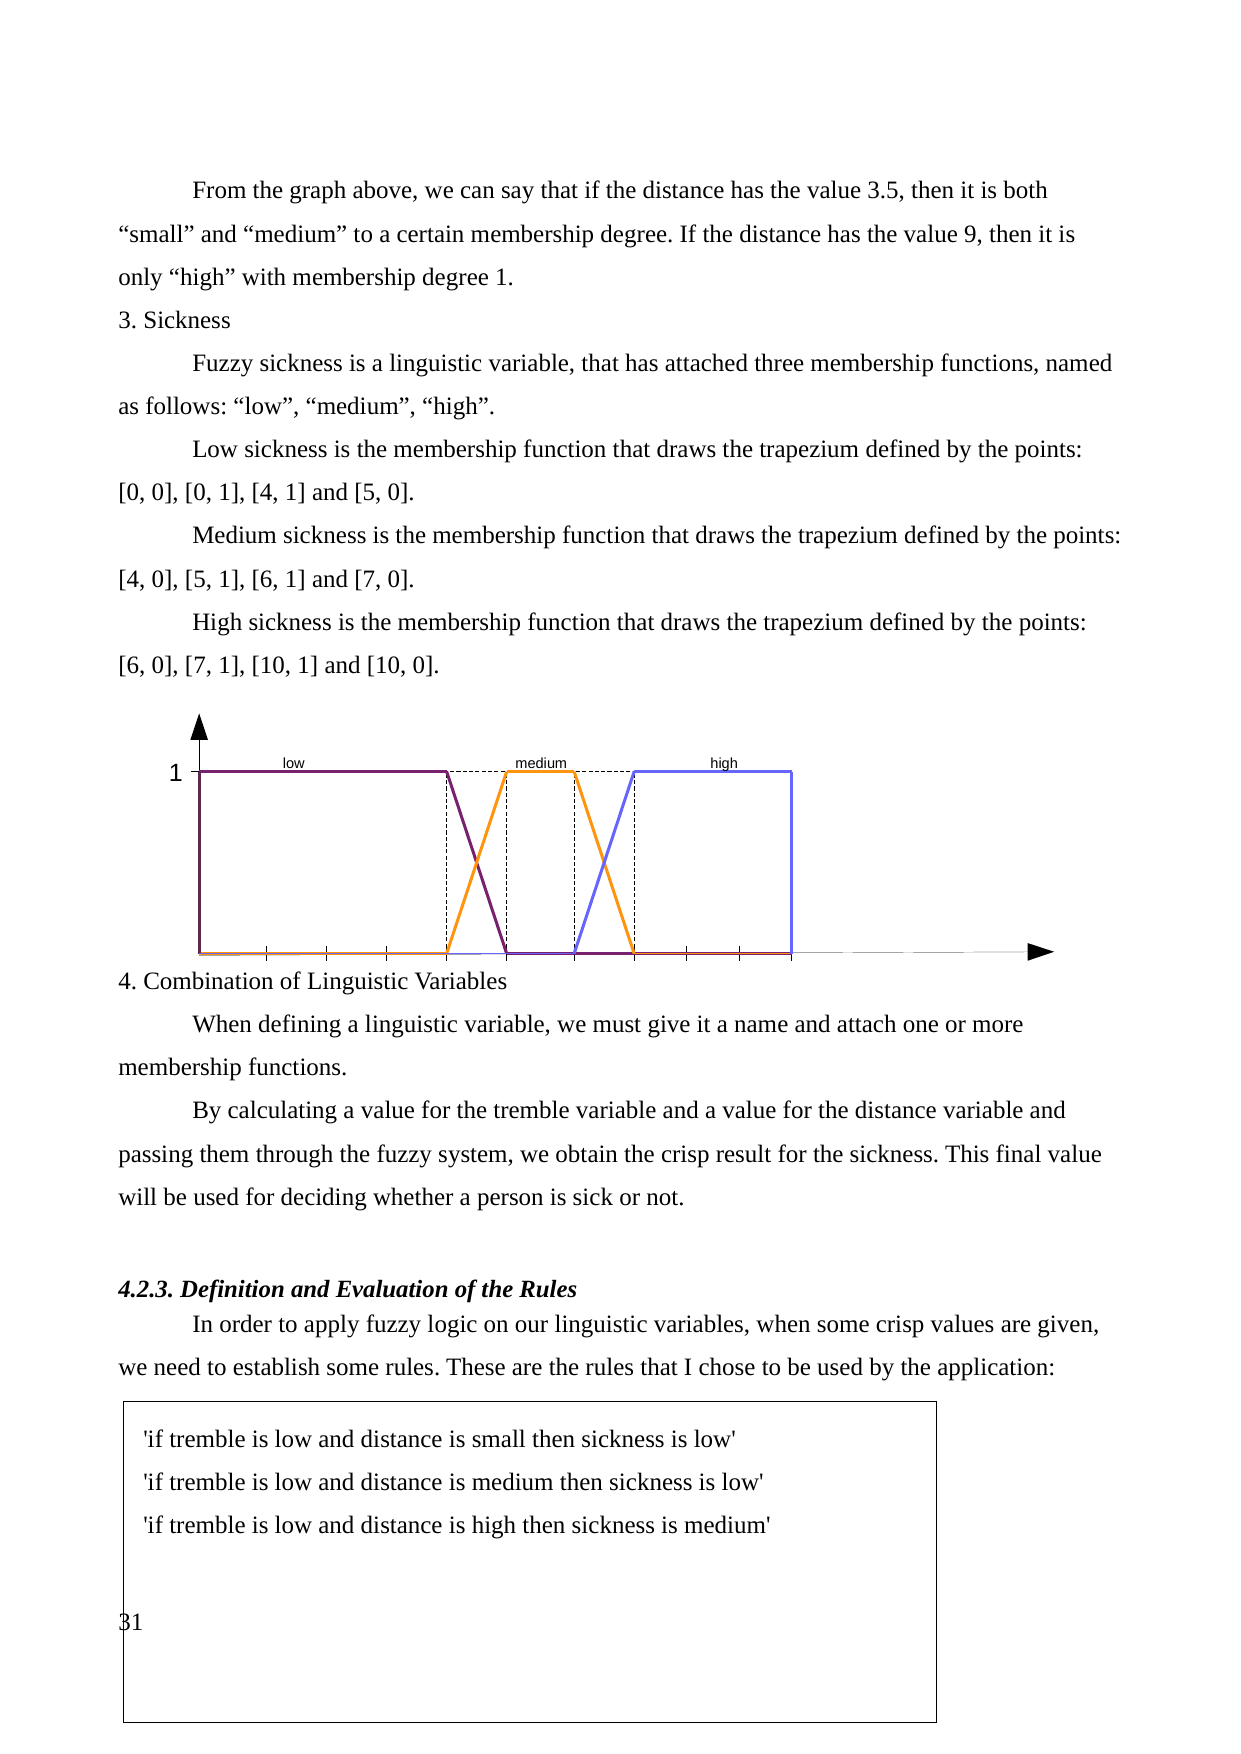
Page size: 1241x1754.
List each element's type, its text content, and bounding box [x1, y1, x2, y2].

text Fuzzy sickness is a linguistic variable, that has attached three membership functions, named as follows: “low”, “medium”, “high”. [118, 348, 1122, 420]
text 'if tremble is low and distance is high then sickness is medium' [124, 1510, 936, 1539]
text [6, 0], [7, 1], [10, 1] and [10, 0]. [118, 650, 1122, 679]
text By calculating a value for the tremble variable and a value for the distance variable and passing them through the fuzzy system, we obtain the crisp result for the sickness. This final value will be used for deciding whether a person is sick or not. [118, 1096, 1122, 1211]
text [937, 1510, 1122, 1539]
text 'if tremble is low and distance is small then sickness is low' [124, 1424, 936, 1453]
text 'if tremble is low and distance is medium then sickness is low' [124, 1467, 936, 1496]
text [4, 0], [5, 1], [6, 1] and [7, 0]. [118, 564, 1122, 592]
text 3. Sickness [118, 305, 1122, 334]
text [0, 0], [0, 1], [4, 1] and [5, 0]. [118, 477, 1122, 506]
text From the graph above, we can say that if the distance has the value 3.5, then it is both “small” and “medium” to a certain membership degree. If the distance has the value 9, then it is only “high” with membership degree 1. [118, 176, 1122, 291]
text [937, 1424, 1122, 1453]
subtitle 4.2.3. Definition and Evaluation of the Rules [118, 1274, 1122, 1303]
text When defining a linguistic variable, we must give it a name and attach one or more membership functions. [118, 1009, 1122, 1081]
text [937, 1467, 1122, 1496]
text High sickness is the membership function that draws the trapezium defined by the points: [118, 607, 1122, 636]
text 4. Combination of Linguistic Variables [118, 966, 1122, 995]
text In order to apply fuzzy logic on our linguistic variables, when some crisp values are given, we need to establish some rules. These are the rules that I chose to be used by the application: [118, 1309, 1122, 1381]
text Low sickness is the membership function that draws the trapezium defined by the points: [118, 434, 1122, 463]
text Medium sickness is the membership function that draws the trapezium defined by the points: [118, 521, 1122, 549]
